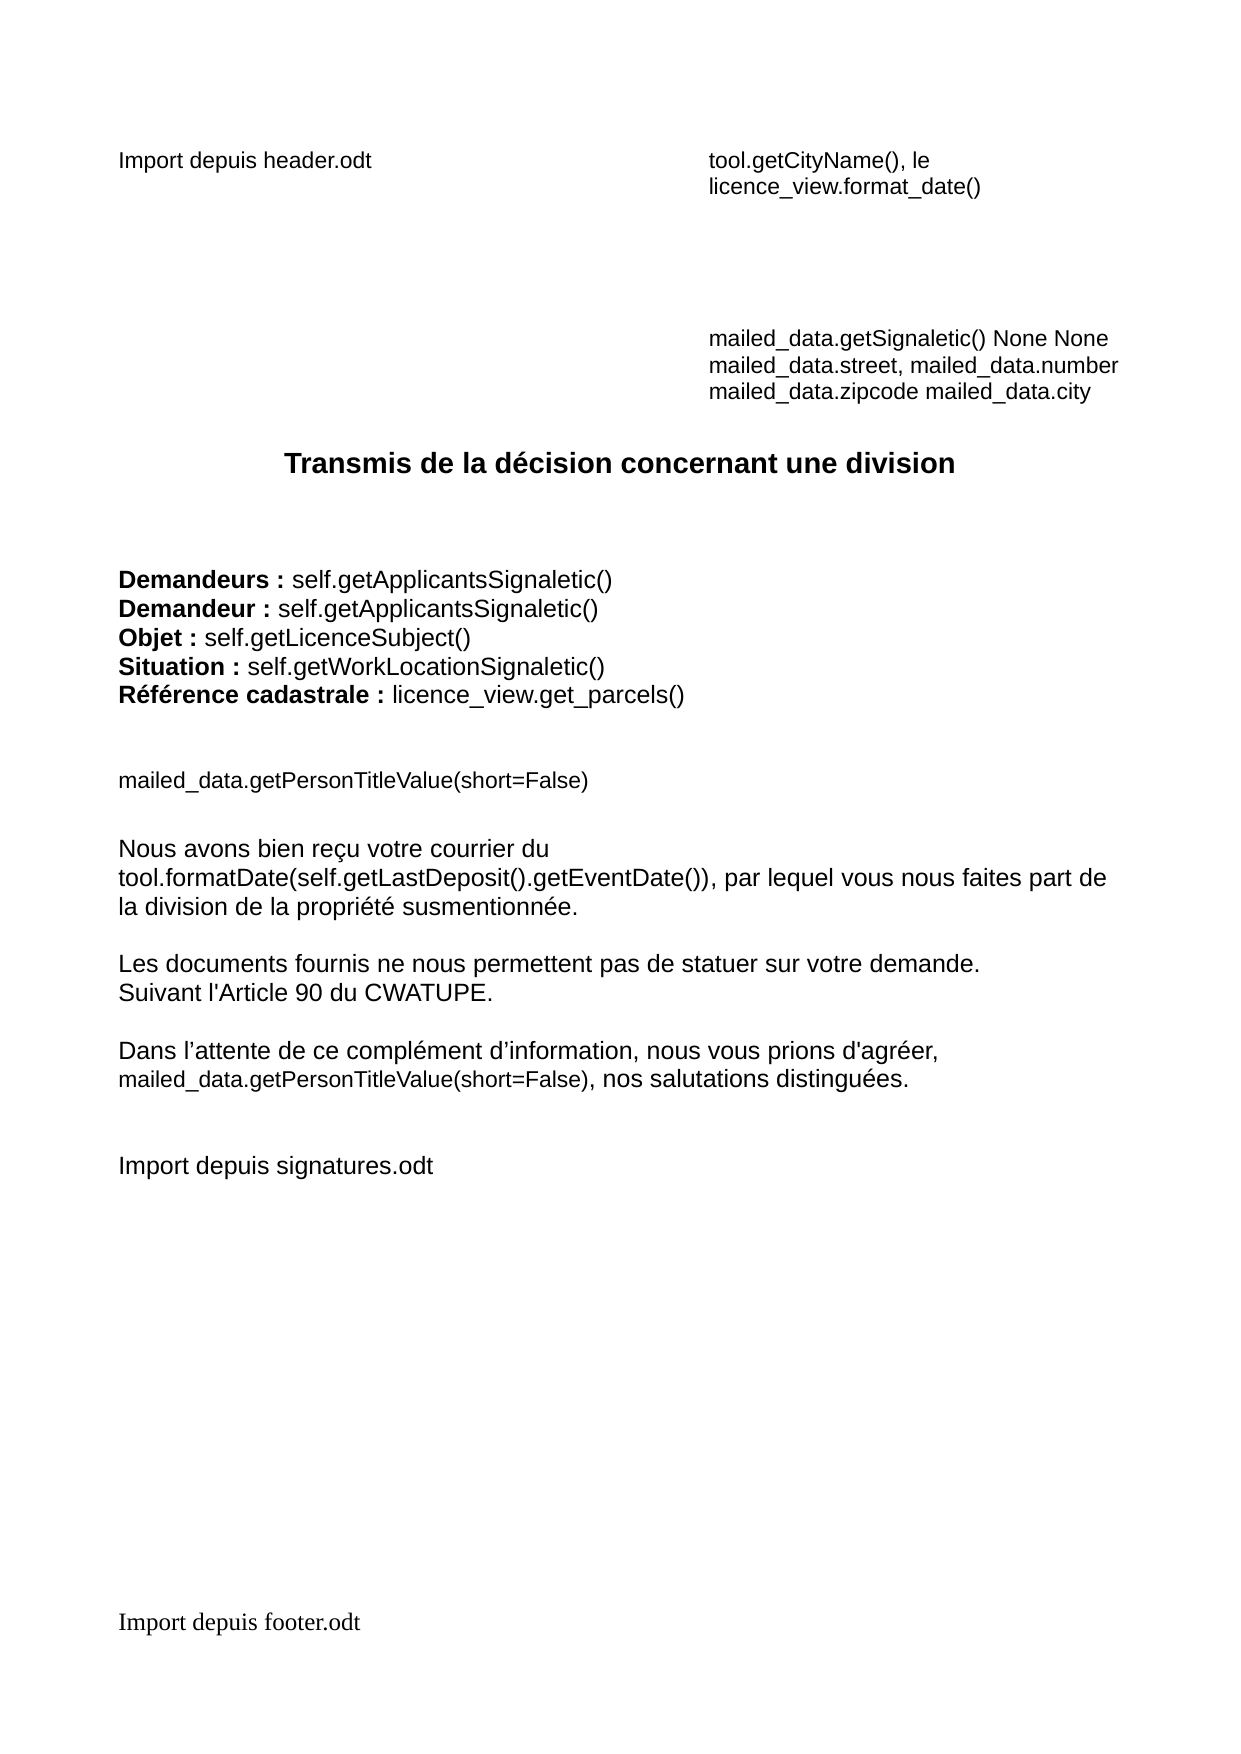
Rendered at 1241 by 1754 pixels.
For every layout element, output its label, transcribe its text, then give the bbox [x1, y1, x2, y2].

text Les documents fournis ne nous permettent pas de statuer sur votre demande. [118, 949, 1122, 978]
text Demandeurs : self.getApplicantsSignaletic() [118, 566, 1122, 594]
text Suivant l'Article 90 du CWATUPE. [118, 978, 1122, 1007]
text Dans l’attente de ce complément d’information, nous vous prions d'agréer, mailed_data.getPersonTitleValue(short=False), nos salutations distinguées. [118, 1036, 1122, 1093]
text mailed_data.getPersonTitleValue(short=False) [118, 767, 1122, 793]
text Situation : self.getWorkLocationSignaletic() [118, 652, 1122, 681]
text Demandeur : self.getApplicantsSignaletic() [118, 594, 1122, 623]
table_header Import depuis header.odt [118, 147, 708, 417]
text Référence cadastrale : licence_view.get_parcels() [118, 681, 1122, 709]
text Import depuis signatures.odt [118, 1151, 1122, 1179]
table_header tool.getCityName(), le licence_view.format_date() mailed_data.getSignaletic() None None mailed_data.street, mailed_data.number mailed_data.zipcode mailed_data.city [709, 147, 1123, 417]
title Transmis de la décision concernant une division [118, 446, 1122, 479]
text Objet : self.getLicenceSubject() [118, 623, 1122, 652]
text Nous avons bien reçu votre courrier du tool.formatDate(self.getLastDeposit().getEventDate()), par lequel vous nous faites part de la division de la propriété susmentionnée. [118, 834, 1122, 921]
